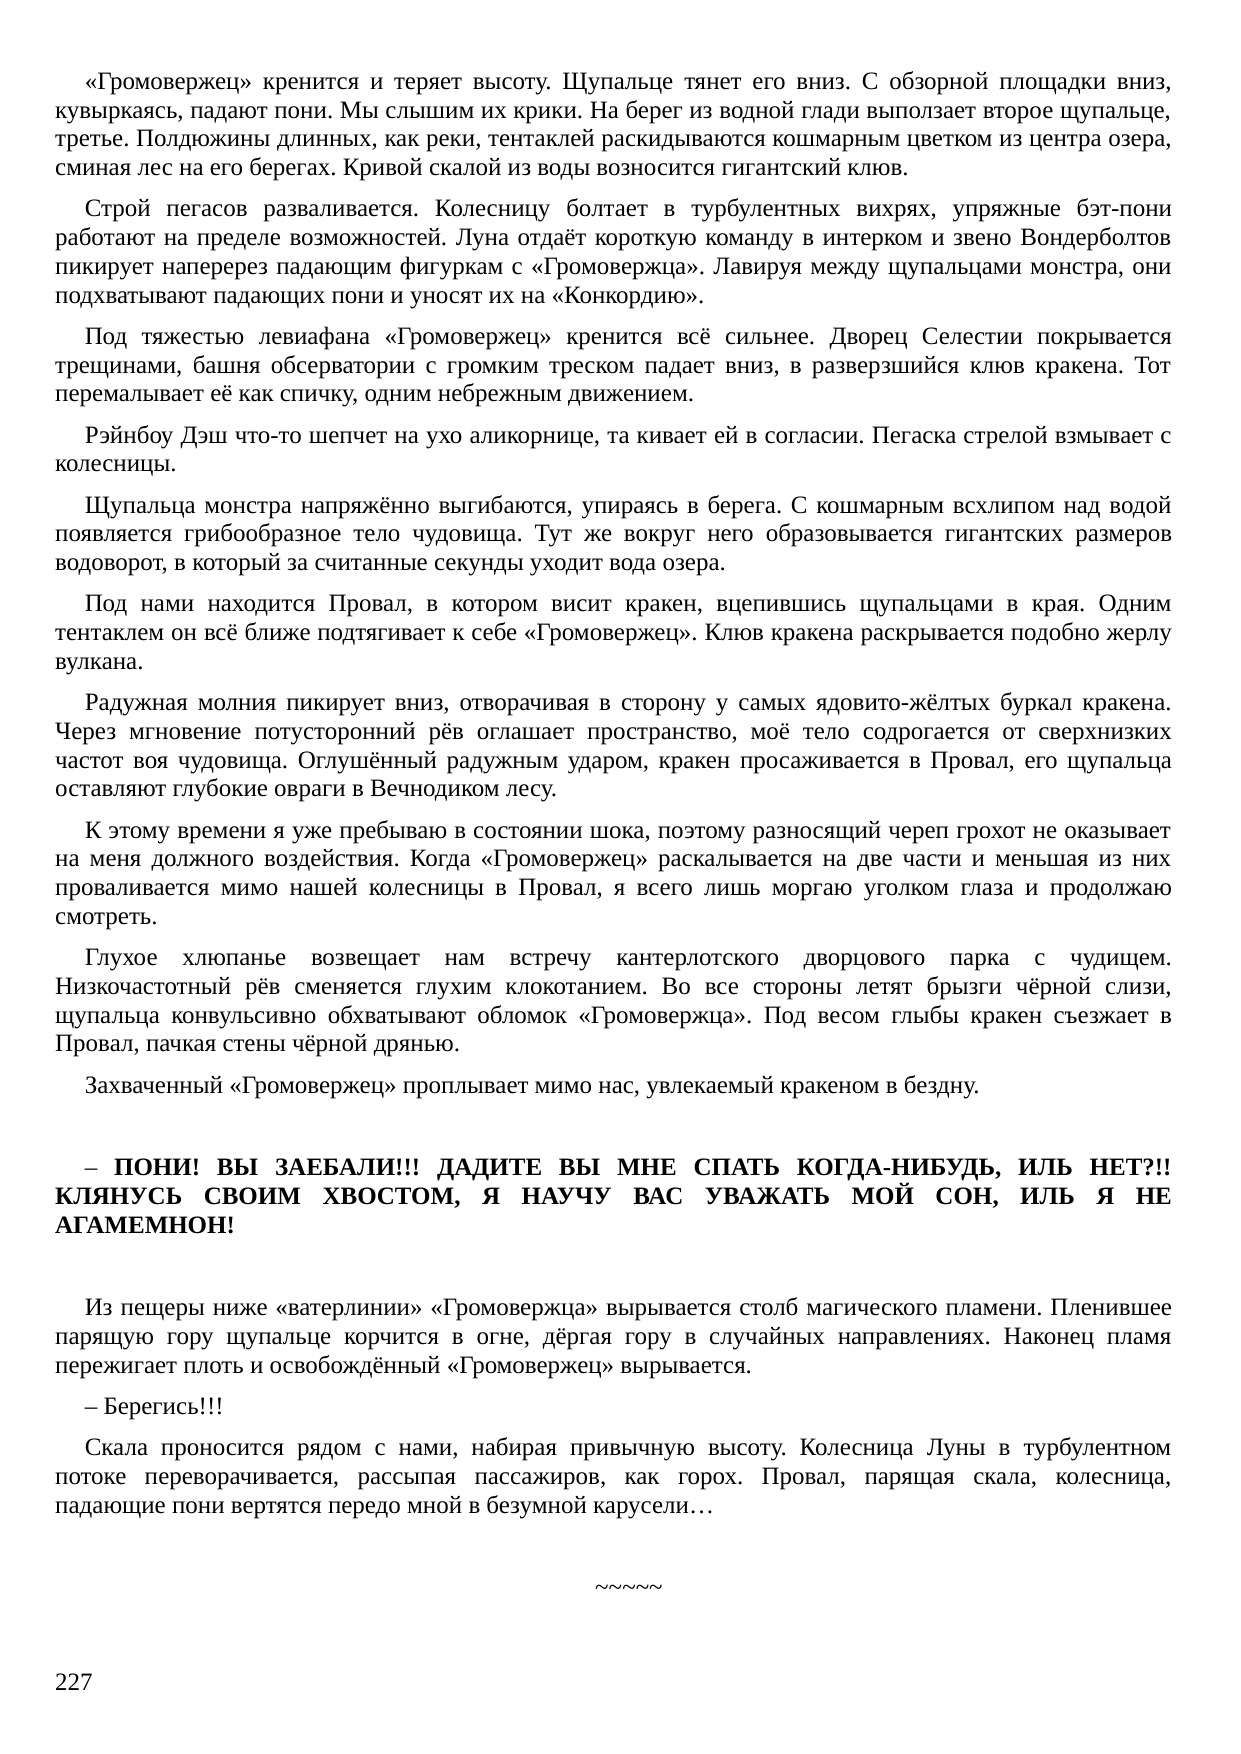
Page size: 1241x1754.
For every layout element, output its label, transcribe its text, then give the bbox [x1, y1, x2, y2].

text Глухое хлюпанье возвещает нам встречу кантерлотского дворцового парка с чудищем. Низкочастотный рёв сменяется глухим клокотанием. Во все стороны летят брызги чёрной слизи, щупальца конвульсивно обхватывают обломок «Громовержца». Под весом глыбы кракен съезжает в Провал, пачкая стены чёрной дрянью. [55, 942, 1173, 1057]
text Радужная молния пикирует вниз, отворачивая в сторону у самых ядовито-жёлтых буркал кракена. Через мгновение потусторонний рёв оглашает пространство, моё тело содрогается от сверхнизких частот воя чудовища. Оглушённый радужным ударом, кракен просаживается в Провал, его щупальца оставляют глубокие овраги в Вечнодиком лесу. [55, 687, 1173, 802]
text Скала проносится рядом с нами, набирая привычную высоту. Колесница Луны в турбулентном потоке переворачивается, рассыпая пассажиров, как горох. Провал, парящая скала, колесница, падающие пони вертятся передо мной в безумной карусели… [55, 1432, 1173, 1518]
text Под нами находится Провал, в котором висит кракен, вцепившись щупальцами в края. Одним тентаклем он всё ближе подтягивает к себе «Громовержец». Клюв кракена раскрывается подобно жерлу вулкана. [55, 588, 1173, 675]
text Рэйнбоу Дэш что-то шепчет на ухо аликорнице, та кивает ей в согласии. Пегаска стрелой взмывает с колесницы. [55, 420, 1173, 477]
text Строй пегасов разваливается. Колесницу болтает в турбулентных вихрях, упряжные бэт-пони работают на пределе возможностей. Луна отдаёт короткую команду в интерком и звено Вондерболтов пикирует наперерез падающим фигуркам с «Громовержца». Лавируя между щупальцами монстра, они подхватывают падающих пони и уносят их на «Конкордию». [55, 193, 1173, 308]
text «Громовержец» кренится и теряет высоту. Щупальце тянет его вниз. С обзорной площадки вниз, кувыркаясь, падают пони. Мы слышим их крики. На берег из водной глади выползает второе щупальце, третье. Полдюжины длинных, как реки, тентаклей раскидываются кошмарным цветком из центра озера, сминая лес на его берегах. Кривой скалой из воды возносится гигантский клюв. [55, 66, 1173, 181]
text ~~~~~ [55, 1572, 1173, 1601]
text Под тяжестью левиафана «Громовержец» кренится всё сильнее. Дворец Селестии покрывается трещинами, башня обсерватории с громким треском падает вниз, в разверзшийся клюв кракена. Тот перемалывает её как спичку, одним небрежным движением. [55, 321, 1173, 407]
text Из пещеры ниже «ватерлинии» «Громовержца» вырывается столб магического пламени. Пленившее парящую гору щупальце корчится в огне, дёргая гору в случайных направлениях. Наконец пламя пережигает плоть и освобождённый «Громовержец» вырывается. [55, 1292, 1173, 1378]
text Захваченный «Громовержец» проплывает мимо нас, увлекаемый кракеном в бездну. [55, 1070, 1173, 1098]
text – Берегись!!! [55, 1391, 1173, 1420]
text – ПОНИ! ВЫ ЗАЕБАЛИ!!! ДАДИТЕ ВЫ МНЕ СПАТЬ КОГДА-НИБУДЬ, ИЛЬ НЕТ?!! КЛЯНУСЬ СВОИМ ХВОСТОМ, Я НАУЧУ ВАС УВАЖАТЬ МОЙ СОН, ИЛЬ Я НЕ АГАМЕМНОН! [55, 1152, 1173, 1238]
text Щупальца монстра напряжённо выгибаются, упираясь в берега. С кошмарным всхлипом над водой появляется грибообразное тело чудовища. Тут же вокруг него образовывается гигантских размеров водоворот, в который за считанные секунды уходит вода озера. [55, 490, 1173, 576]
text К этому времени я уже пребываю в состоянии шока, поэтому разносящий череп грохот не оказывает на меня должного воздействия. Когда «Громовержец» раскалывается на две части и меньшая из них проваливается мимо нашей колесницы в Провал, я всего лишь моргаю уголком глаза и продолжаю смотреть. [55, 815, 1173, 930]
